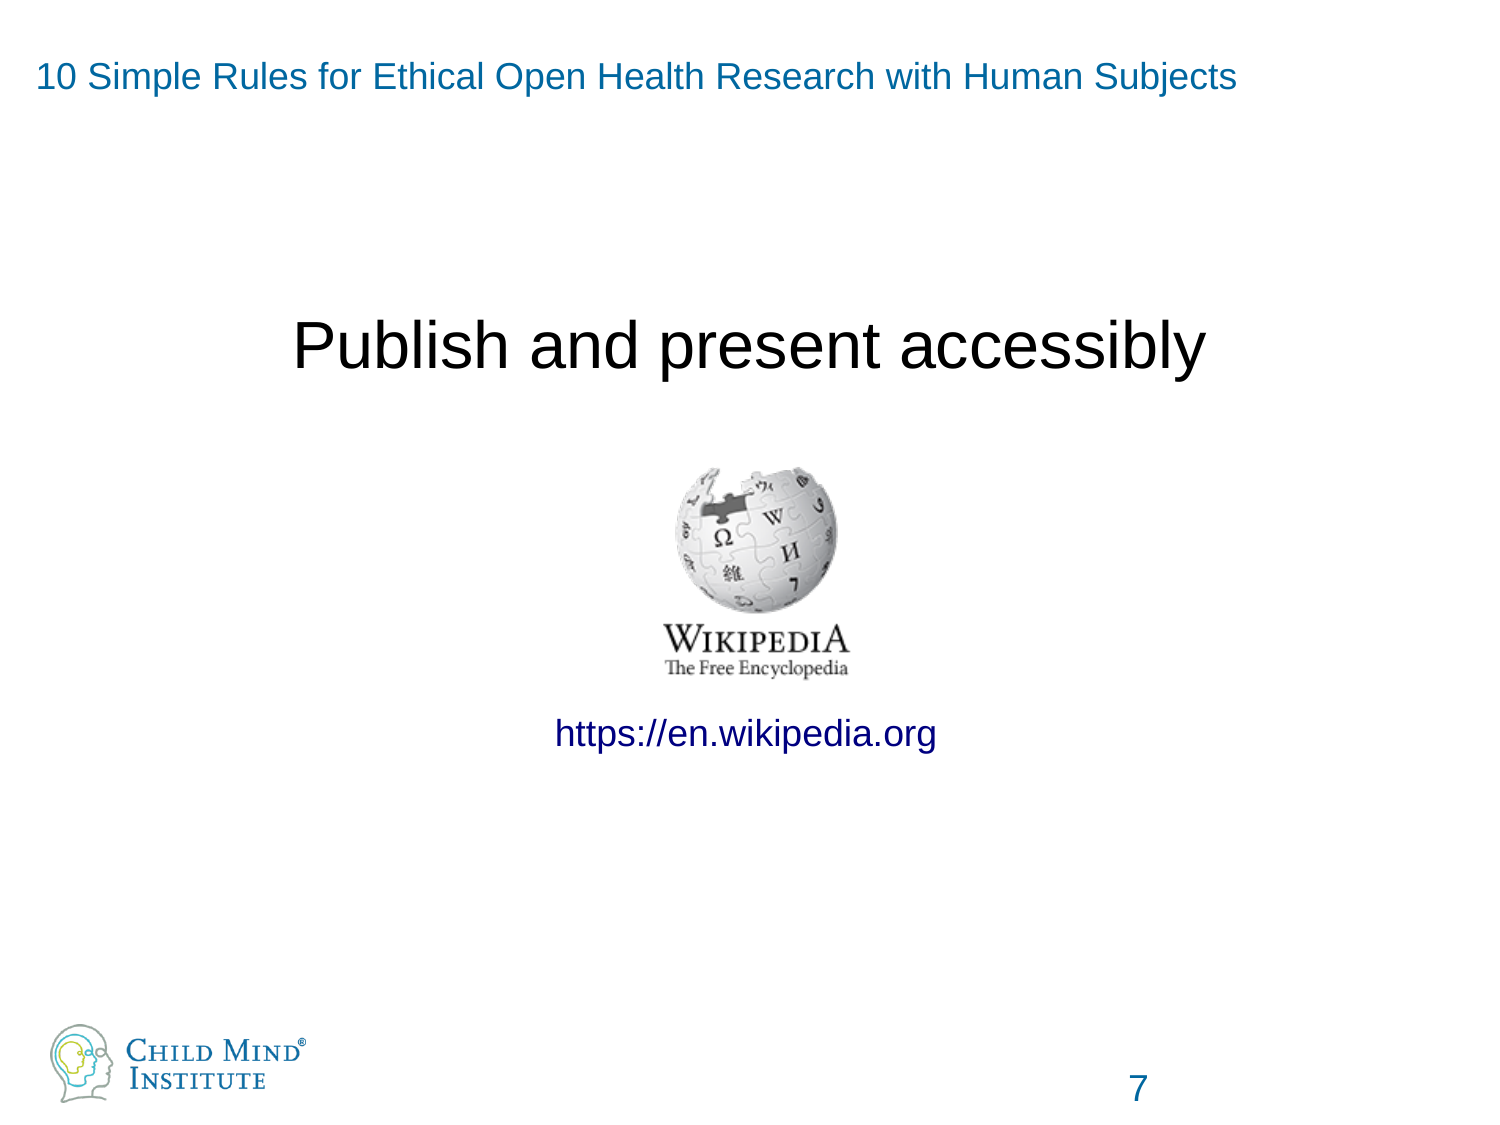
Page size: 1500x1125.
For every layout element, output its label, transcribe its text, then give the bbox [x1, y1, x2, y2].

slide_number [1113, 1056, 1475, 1102]
title 10 Simple Rules for Ethical Open Health Research with Human Subjects [35, 10, 1463, 146]
picture [50, 1024, 306, 1103]
text_box https://en.wikipedia.org [540, 705, 953, 762]
picture [651, 444, 863, 687]
subtitle Publish and present accessibly [37, 308, 1463, 956]
